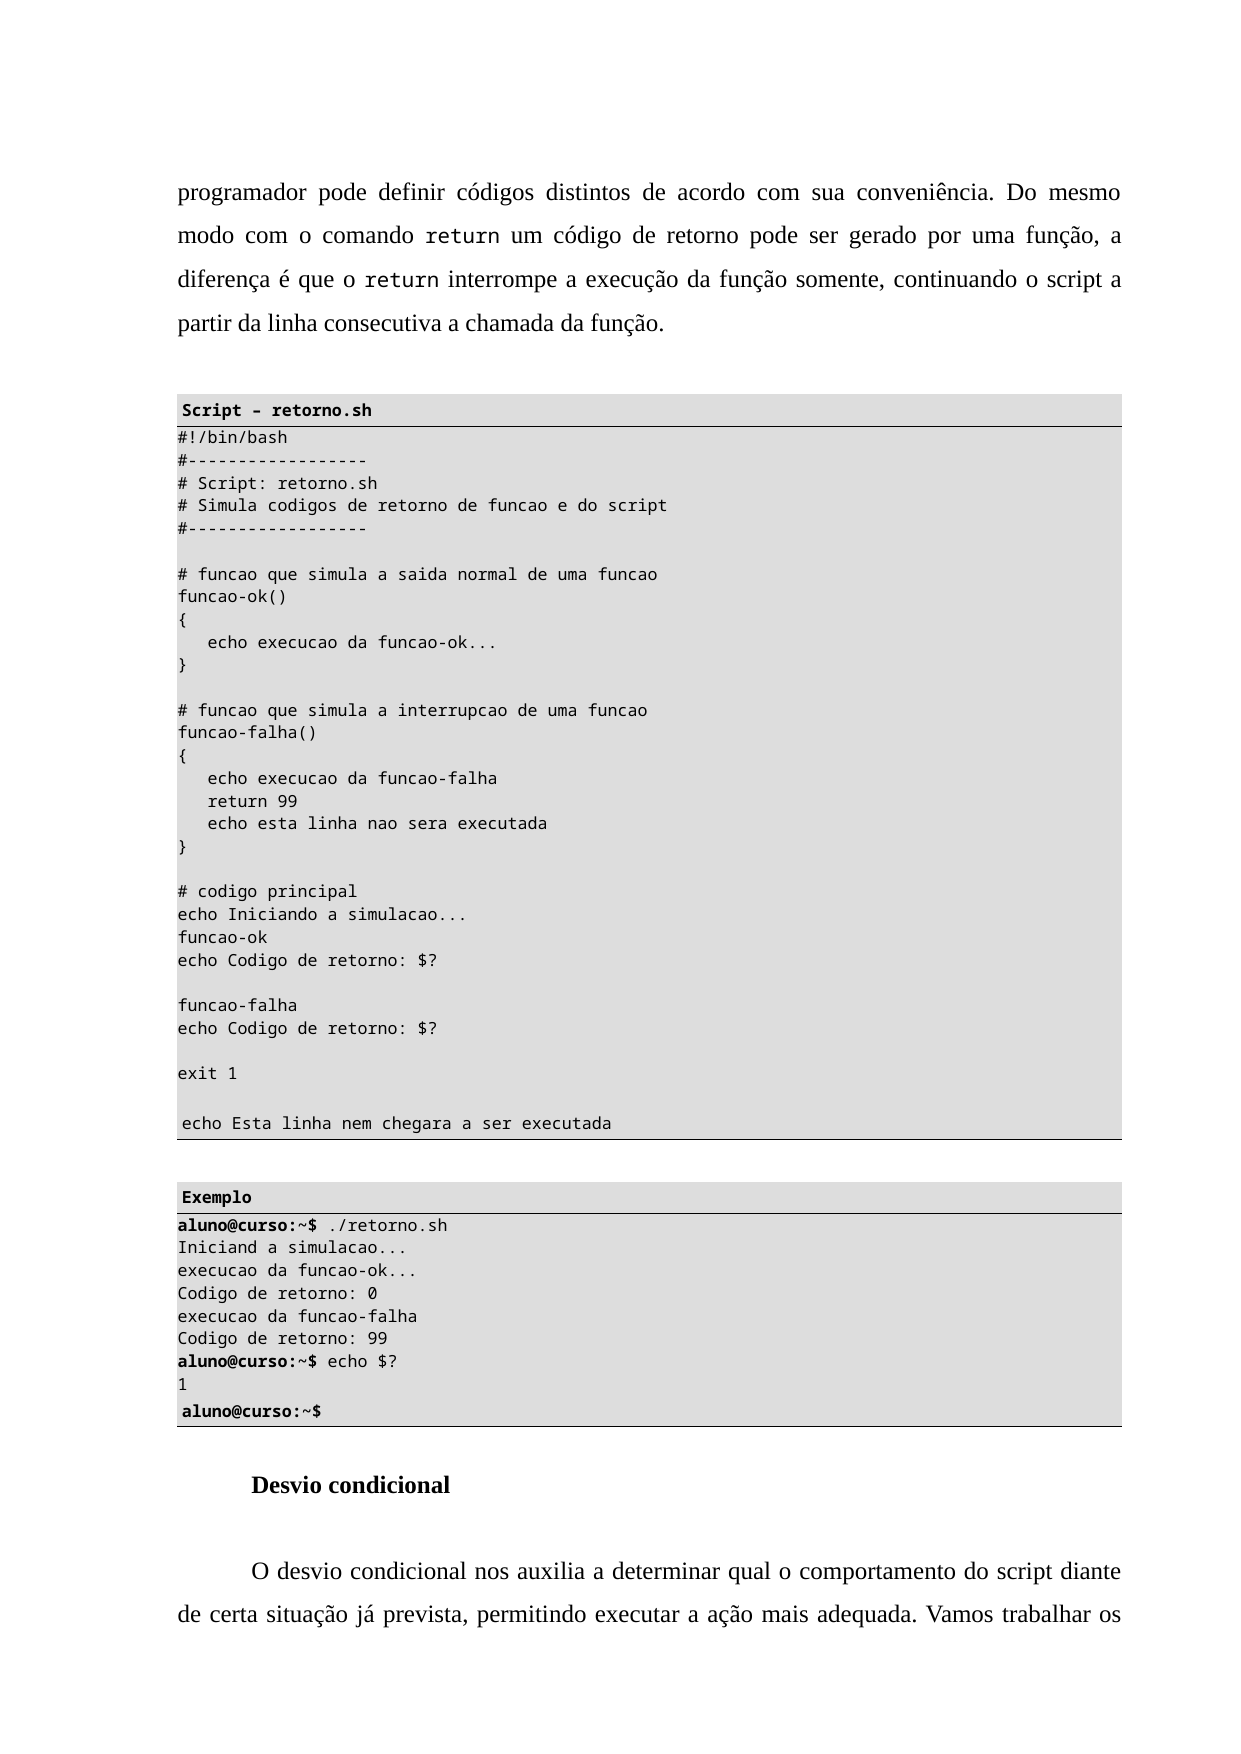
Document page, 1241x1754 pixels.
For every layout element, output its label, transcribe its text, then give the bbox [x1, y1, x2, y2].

text funcao-ok() [177, 585, 1122, 607]
text echo Esta linha nem chegara a ser executada [177, 1107, 1122, 1139]
text #------------------ [177, 448, 1122, 471]
text Script – retorno.sh [177, 394, 1122, 426]
text return 99 [177, 789, 1122, 812]
text Desvio condicional [177, 1470, 1122, 1498]
text # Simula codigos de retorno de funcao e do script [177, 494, 1122, 517]
text echo Codigo de retorno: $? [177, 948, 1122, 971]
text echo execucao da funcao-falha [177, 766, 1122, 789]
text { [177, 744, 1122, 766]
text { [177, 607, 1122, 630]
text # Script: retorno.sh [177, 471, 1122, 494]
text Codigo de retorno: 99 [177, 1327, 1122, 1349]
text } [177, 653, 1122, 676]
text execucao da funcao-ok... [177, 1259, 1122, 1281]
text 1 [177, 1372, 1122, 1395]
text funcao-falha() [177, 721, 1122, 744]
text #!/bin/bash [177, 427, 1122, 448]
text funcao-ok [177, 925, 1122, 948]
text programador pode definir códigos distintos de acordo com sua conveniência. Do mesmo modo com o comando return um código de retorno pode ser gerado por uma função, a diferença é que o return interrompe a execução da função somente, continuando o script a partir da linha consecutiva a chamada da função. [177, 177, 1122, 337]
text } [177, 834, 1122, 857]
text execucao da funcao-falha [177, 1304, 1122, 1327]
text aluno@curso:~$ [177, 1395, 1122, 1426]
text echo esta linha nao sera executada [177, 812, 1122, 834]
text funcao-falha [177, 993, 1122, 1016]
text # funcao que simula a saida normal de uma funcao [177, 562, 1122, 585]
text exit 1 [177, 1062, 1122, 1084]
text aluno@curso:~$ ./retorno.sh [177, 1214, 1122, 1236]
text # funcao que simula a interrupcao de uma funcao [177, 698, 1122, 721]
text Codigo de retorno: 0 [177, 1281, 1122, 1304]
text Exemplo [177, 1182, 1122, 1213]
text O desvio condicional nos auxilia a determinar qual o comportamento do script diante de certa situação já prevista, permitindo executar a ação mais adequada. Vamos trabalhar os [177, 1556, 1122, 1628]
text # codigo principal [177, 880, 1122, 903]
text echo Codigo de retorno: $? [177, 1016, 1122, 1039]
text Iniciand a simulacao... [177, 1236, 1122, 1259]
text aluno@curso:~$ echo $? [177, 1349, 1122, 1372]
text echo Iniciando a simulacao... [177, 903, 1122, 925]
text #------------------ [177, 517, 1122, 539]
text echo execucao da funcao-ok... [177, 630, 1122, 653]
